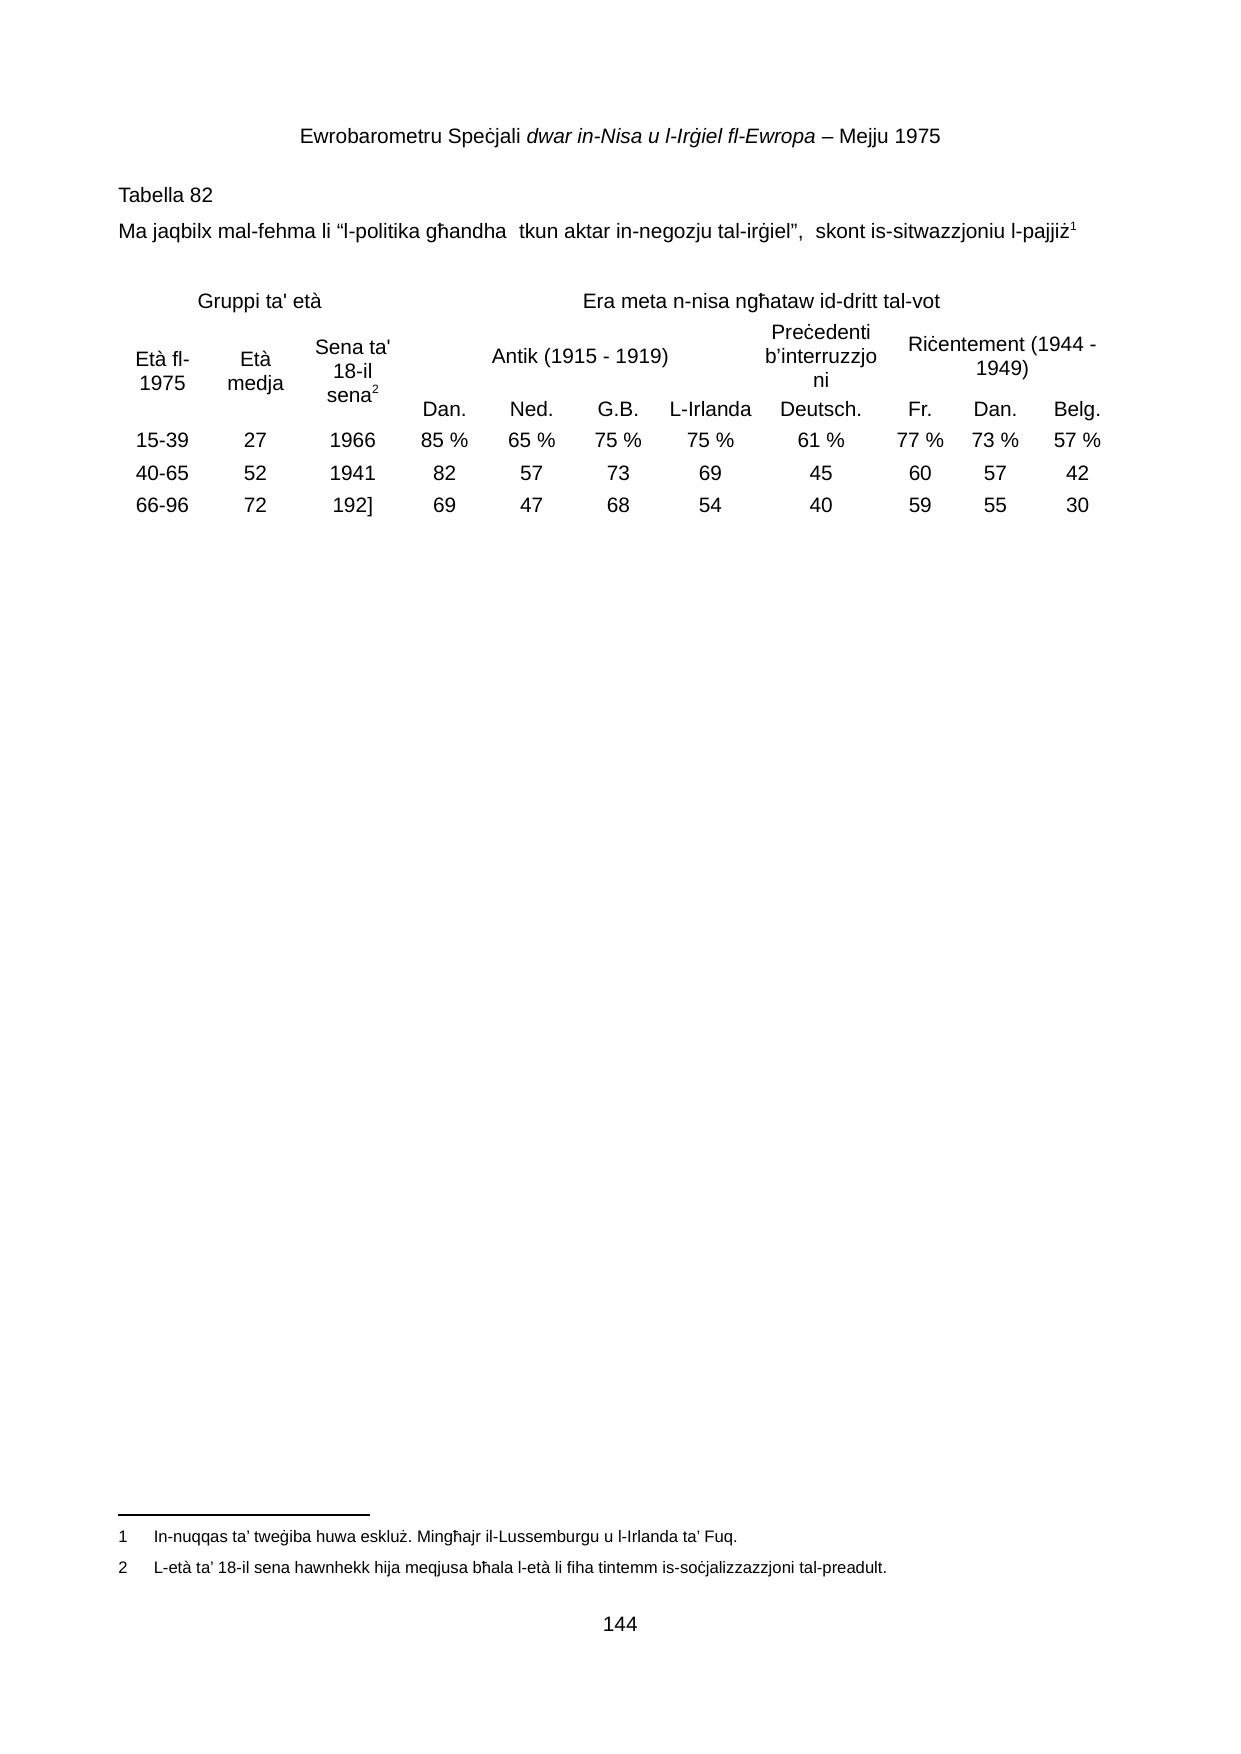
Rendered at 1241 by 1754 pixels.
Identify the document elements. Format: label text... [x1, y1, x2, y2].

table_cell 57 % [1033, 424, 1122, 457]
table_cell 59 [882, 489, 958, 521]
table_cell G.B. [575, 394, 661, 424]
table_cell 52 [206, 457, 304, 489]
table_cell 42 [1033, 457, 1122, 489]
table_cell L-Irlanda [661, 394, 759, 424]
table_cell Sena ta' 18-il sena [304, 317, 401, 424]
table_cell Belg. [1033, 394, 1122, 424]
table_cell 47 [488, 489, 575, 521]
table_cell 69 [661, 457, 759, 489]
table_cell Dan. [958, 394, 1032, 424]
text Ma jaqbilx mal-fehma li “l-politika għandha tkun aktar in-negozju tal-irġiel”, skont is-sitwazzjoniu l-pajjiż [118, 219, 1122, 243]
table_cell 55 [958, 489, 1032, 521]
table_cell 85 % [401, 424, 488, 457]
table_cell 75 % [575, 424, 661, 457]
table_cell 75 % [661, 424, 759, 457]
table_cell 27 [206, 424, 304, 457]
table_cell 15-39 [118, 424, 206, 457]
table_cell 1941 [304, 457, 401, 489]
table_cell 54 [661, 489, 759, 521]
table_cell Preċedenti b’interruzzjoni [760, 317, 882, 394]
text In-nuqqas ta’ tweġiba huwa eskluż. Mingħajr il-Lussemburgu u l-Irlanda ta’ Fuq. [118, 1527, 1122, 1546]
table_cell Antik (1915 - 1919) [401, 317, 759, 394]
table_cell 73 [575, 457, 661, 489]
table_header Gruppi ta' età [118, 284, 401, 317]
table_cell Deutsch. [760, 394, 882, 424]
table_cell Dan. [401, 394, 488, 424]
table_cell Fr. [882, 394, 958, 424]
text Tabella 82 [118, 183, 1122, 207]
table_cell 68 [575, 489, 661, 521]
table_cell 77 % [882, 424, 958, 457]
table_cell 72 [206, 489, 304, 521]
table_cell Ned. [488, 394, 575, 424]
table_cell 40 [760, 489, 882, 521]
table_cell 1966 [304, 424, 401, 457]
table_cell 60 [882, 457, 958, 489]
table_cell Età medja [206, 317, 304, 424]
table_cell 65 % [488, 424, 575, 457]
table_cell 57 [488, 457, 575, 489]
table_cell 45 [760, 457, 882, 489]
table_cell 82 [401, 457, 488, 489]
table_cell 40-65 [118, 457, 206, 489]
table_cell Riċentement (1944 - 1949) [882, 317, 1122, 394]
table_cell 57 [958, 457, 1032, 489]
table_cell 192] [304, 489, 401, 521]
table_cell 61 % [760, 424, 882, 457]
table_cell 69 [401, 489, 488, 521]
table_cell Età fl-1975 [118, 317, 206, 424]
table_cell 30 [1033, 489, 1122, 521]
table_cell 73 % [958, 424, 1032, 457]
table_cell 66-96 [118, 489, 206, 521]
table_header Era meta n-nisa ngħataw id-dritt tal-vot [401, 284, 1122, 317]
